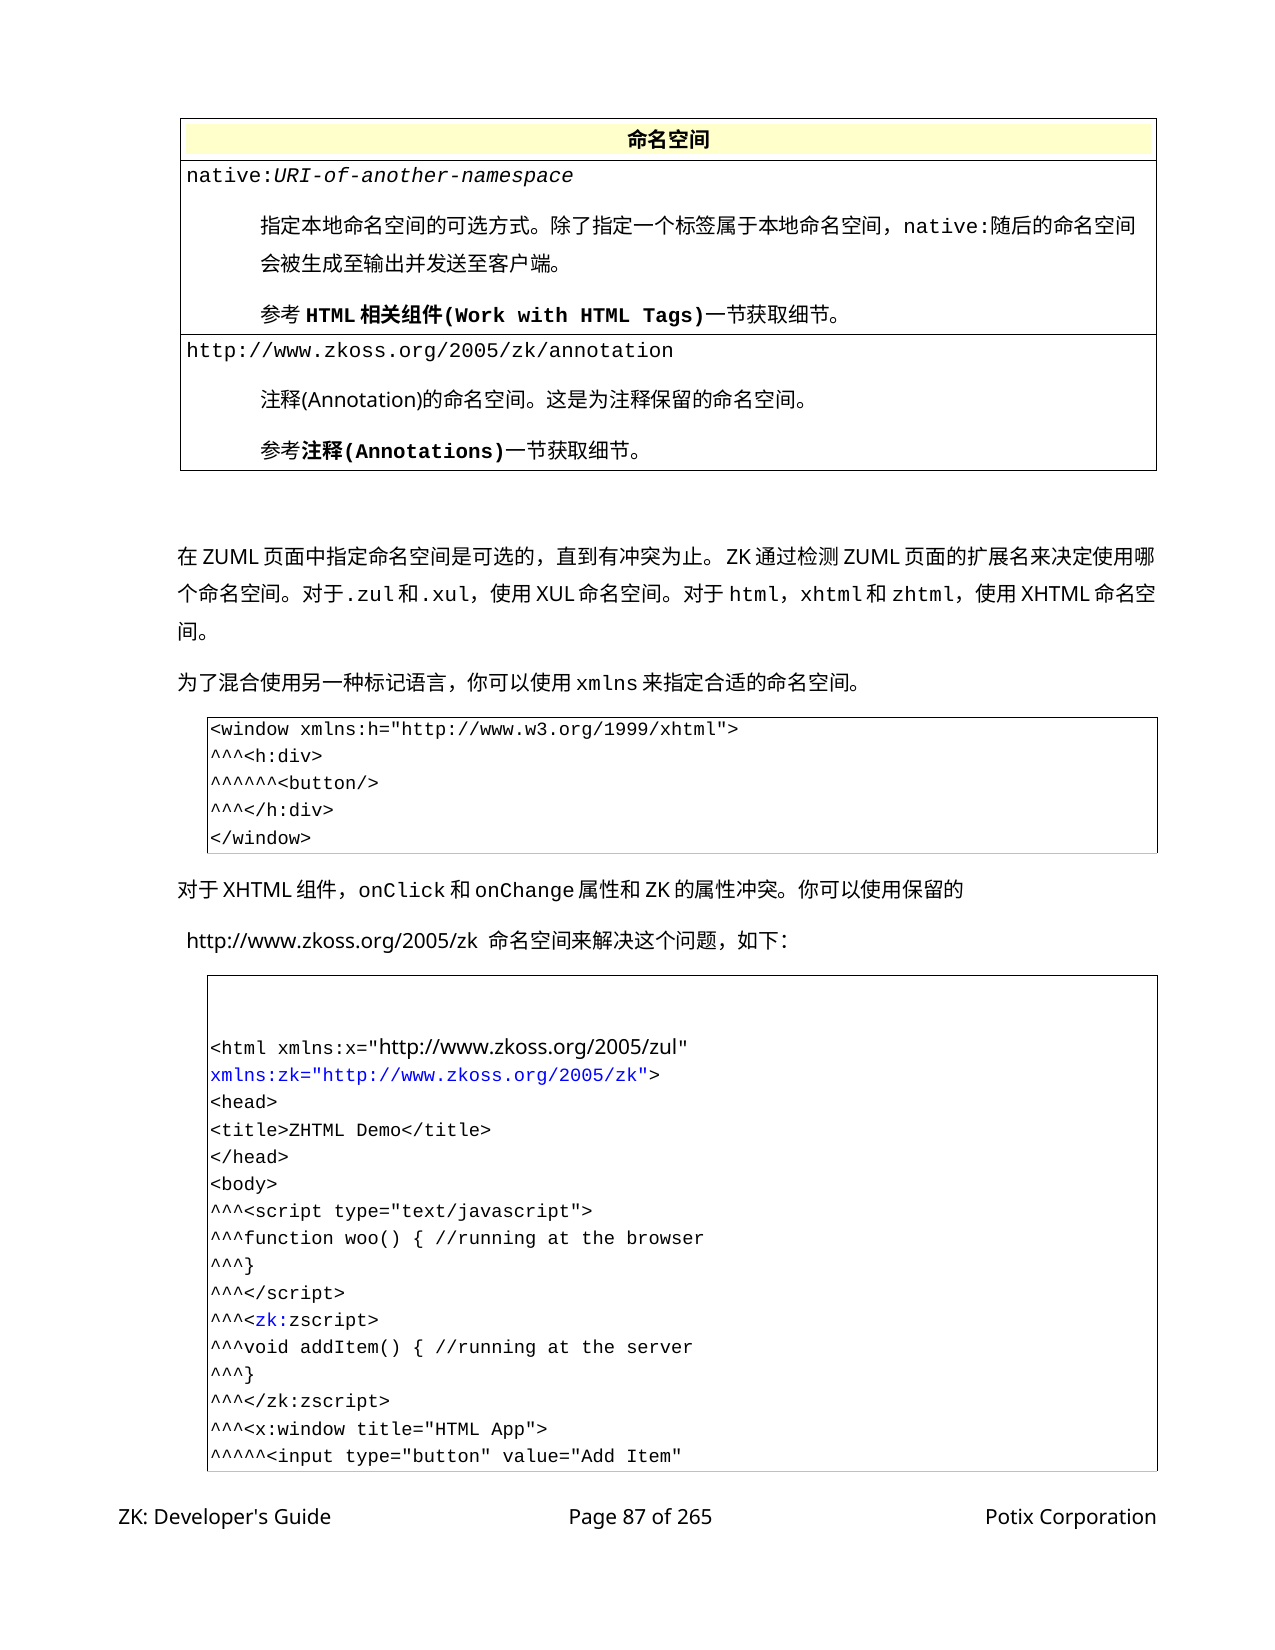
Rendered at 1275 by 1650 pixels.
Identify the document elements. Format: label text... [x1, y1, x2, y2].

text </head> [208, 1144, 1157, 1169]
text http://www.zkoss.org/2005/zk 命名空间来解决这个问题，如下： [118, 924, 1157, 954]
text <title>ZHTML Demo</title> [208, 1117, 1157, 1142]
table_header 命名空间 [181, 119, 1156, 160]
text ^^^<zk:zscript> [208, 1308, 1157, 1332]
text ^^^void addItem() { //running at the server [208, 1335, 1157, 1359]
text ^^^^^^<button/> [208, 771, 1157, 795]
text ^^^} [208, 1253, 1157, 1278]
text </window> [208, 826, 1157, 853]
table_cell native:URI-of-another-namespace 指定本地命名空间的可选方式。除了指定一个标签属于本地命名空间，native:随后的命名空间会被生成至输出并发送至客户端。 参考HTML相关组件(Work with HTML Tags)一节获取细节。 [181, 161, 1156, 334]
text <head> [208, 1090, 1157, 1114]
text <html xmlns:x="http://www.zkoss.org/2005/zul" xmlns:zk="http://www.zkoss.org/2005/zk"> [208, 1029, 1157, 1087]
text <body> [208, 1172, 1157, 1196]
table_cell http://www.zkoss.org/2005/zk/annotation 注释(Annotation)的命名空间。这是为注释保留的命名空间。 参考注释(Annotations)一节获取细节。 [181, 335, 1156, 470]
text <window xmlns:h="http://www.w3.org/1999/xhtml"> [208, 718, 1157, 741]
text 在ZUML页面中指定命名空间是可选的，直到有冲突为止。ZK通过检测ZUML页面的扩展名来决定使用哪个命名空间。对于.zul和.xul，使用XUL命名空间。对于html，xhtml和zhtml，使用XHTML命名空间。 [177, 540, 1157, 645]
text ^^^</zk:zscript> [208, 1389, 1157, 1413]
text ^^^^^<input type="button" value="Add Item" [208, 1444, 1157, 1471]
text 对于XHTML组件，onClick和onChange属性和ZK的属性冲突。你可以使用保留的 [177, 873, 1157, 904]
text ^^^<script type="text/javascript"> [208, 1199, 1157, 1223]
text ^^^<h:div> [208, 744, 1157, 768]
text ^^^</script> [208, 1281, 1157, 1305]
text ^^^} [208, 1362, 1157, 1386]
text ^^^</h:div> [208, 798, 1157, 823]
text ^^^<x:window title="HTML App"> [208, 1416, 1157, 1441]
text 为了混合使用另一种标记语言，你可以使用xmlns来指定合适的命名空间。 [177, 666, 1157, 696]
text ^^^function woo() { //running at the browser [208, 1226, 1157, 1250]
